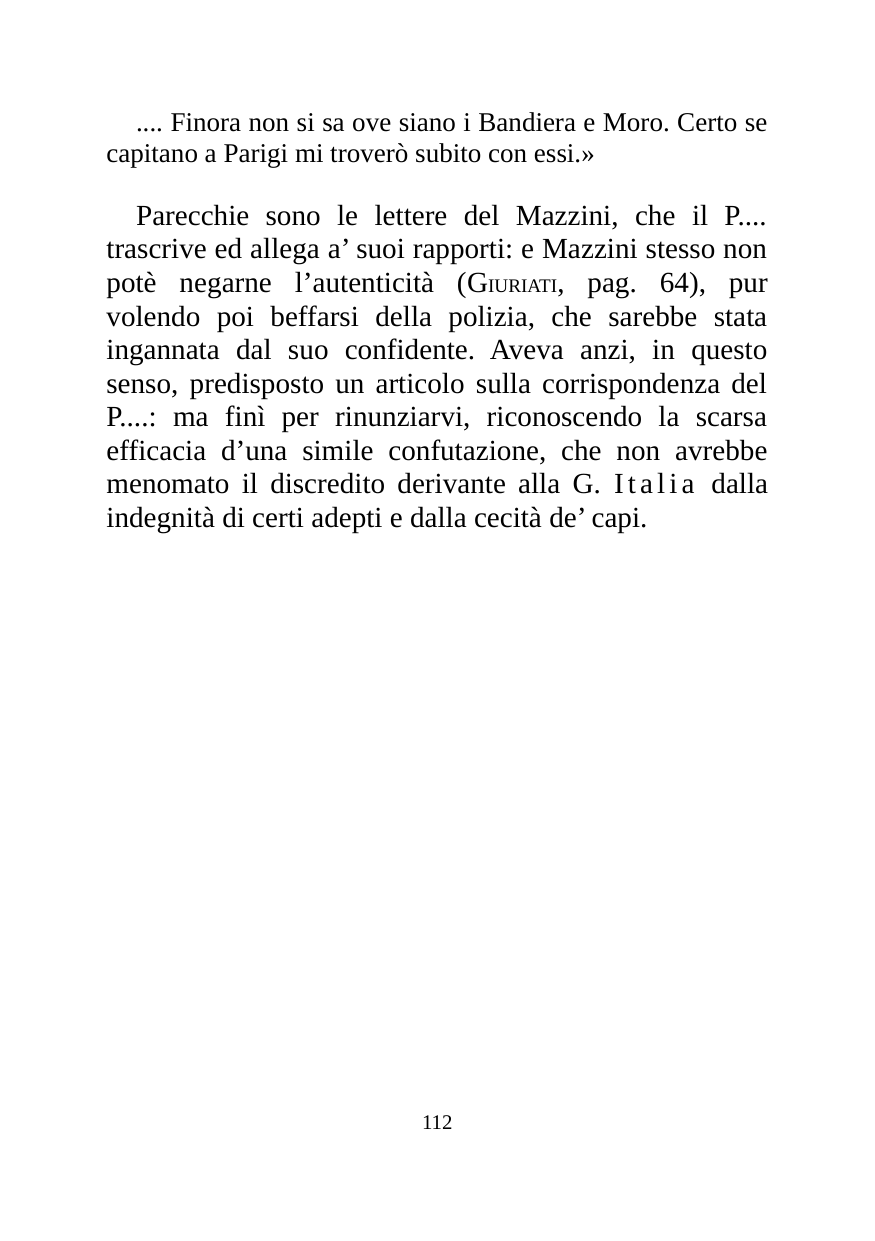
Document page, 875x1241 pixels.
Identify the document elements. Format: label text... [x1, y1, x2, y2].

text .... Finora non si sa ove siano i Bandiera e Moro. Certo se capitano a Parigi mi troverò subito con essi.» [106, 106, 768, 168]
text Parecchie sono le lettere del Mazzini, che il P.... trascrive ed allega a’ suoi rapporti: e Mazzini stesso non potè negarne l’autenticità (Giuriati, pag. 64), pur volendo poi beffarsi della polizia, che sarebbe stata ingannata dal suo confidente. Aveva anzi, in questo senso, predisposto un articolo sulla corrispondenza del P....: ma finì per rinunziarvi, riconoscendo la scarsa efficacia d’una simile confutazione, che non avrebbe menomato il discredito derivante alla G. Italia dalla indegnità di certi adepti e dalla cecità de’ capi. [106, 198, 768, 533]
